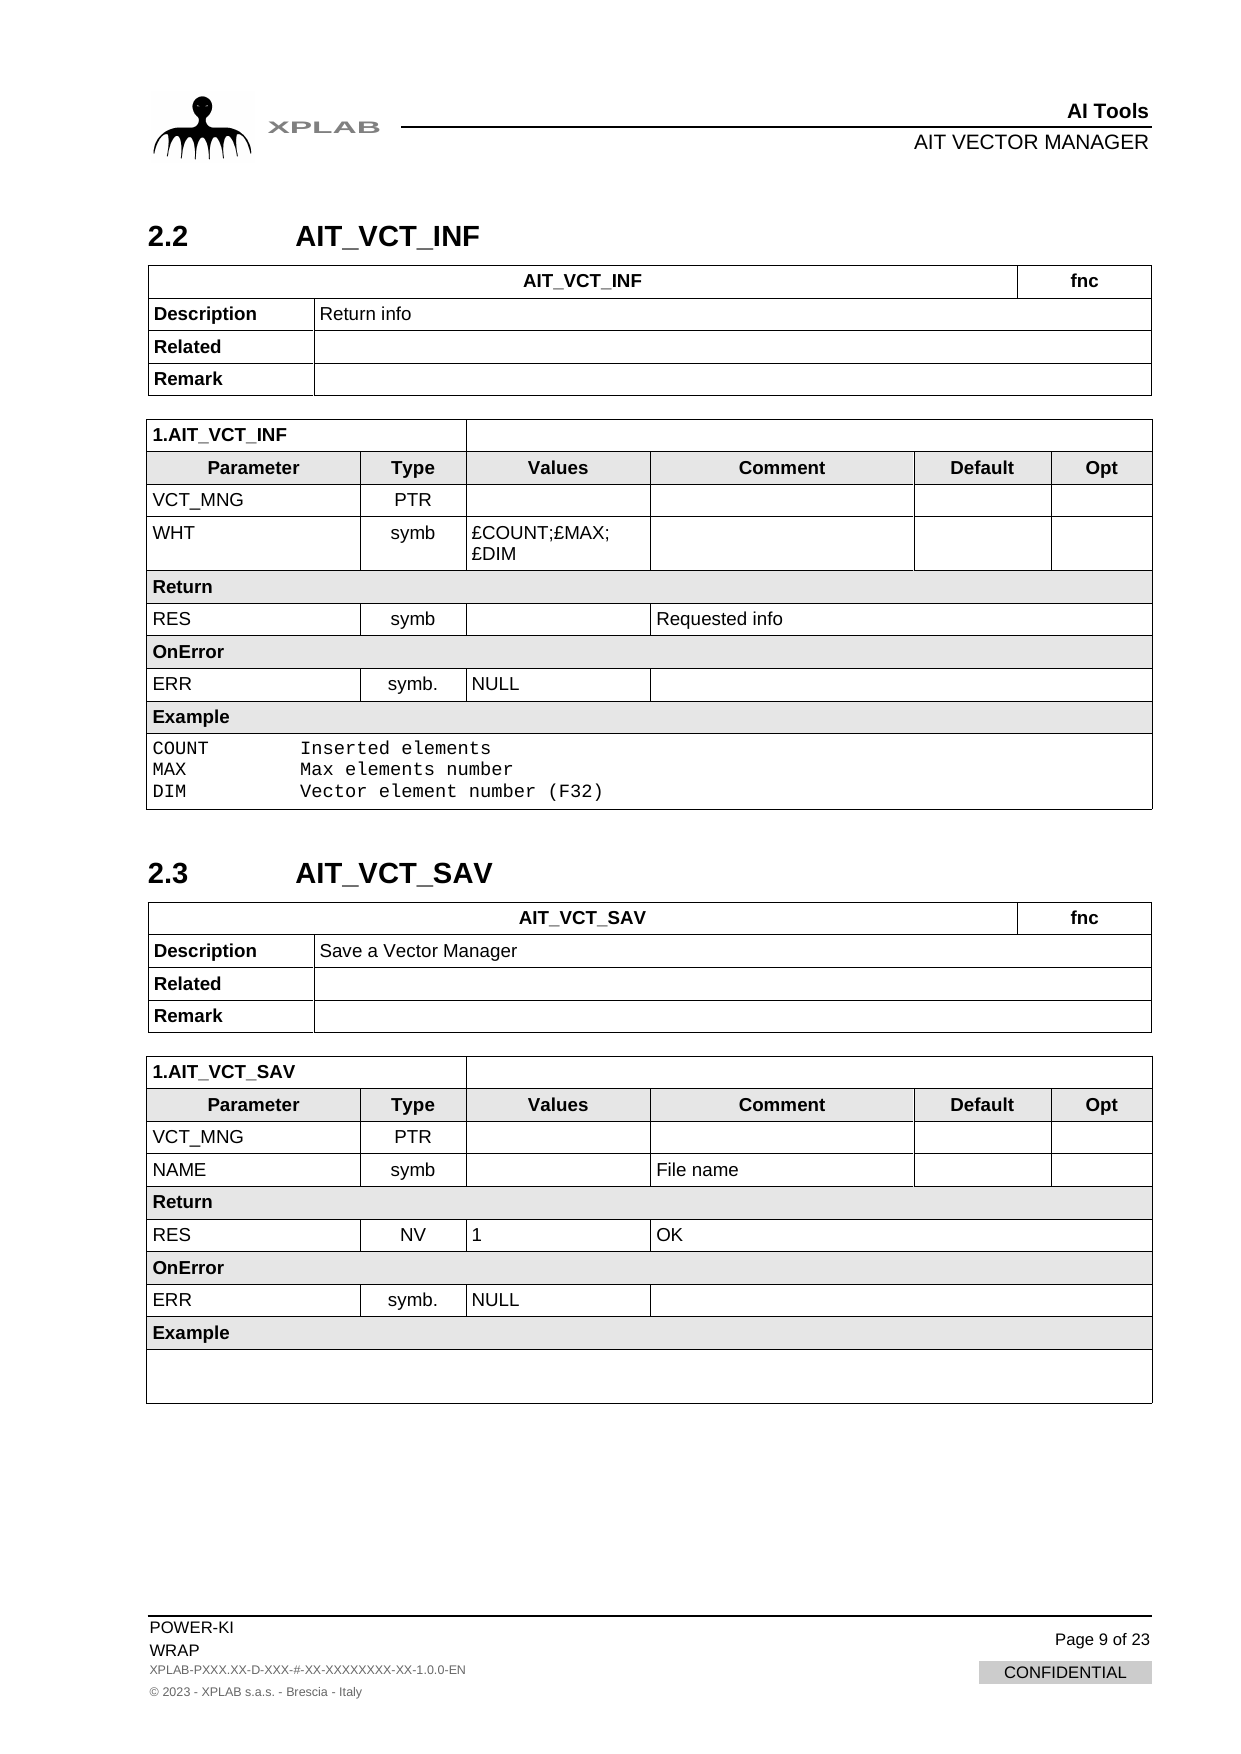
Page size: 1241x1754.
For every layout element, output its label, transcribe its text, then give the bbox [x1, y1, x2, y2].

table_cell Related [149, 331, 313, 363]
table_cell [651, 517, 913, 570]
table_cell Remark [149, 364, 313, 395]
table_cell [651, 1122, 913, 1153]
table_cell PTR [361, 1122, 466, 1153]
table_header [467, 420, 1152, 451]
table_cell [315, 968, 1151, 1000]
table_cell [1052, 485, 1152, 516]
table_cell RES [147, 1220, 360, 1251]
table_cell Return [147, 571, 1152, 603]
table_cell Example [147, 702, 1152, 733]
table_cell [1052, 517, 1152, 570]
table_header fnc [1018, 266, 1151, 298]
table_cell ERR [147, 669, 360, 701]
table_cell COUNT Inserted elements MAX Max elements number DIM Vector element number (F32) [147, 734, 1152, 809]
table_cell [915, 517, 1051, 570]
table_cell Values [467, 1089, 650, 1121]
table_cell Comment [651, 452, 913, 484]
table_cell PTR [361, 485, 466, 516]
table_cell [651, 669, 1152, 701]
table_cell Remark [149, 1001, 313, 1032]
table_header 1.AIT_VCT_INF [147, 420, 466, 451]
table_header 1.AIT_VCT_SAV [147, 1057, 466, 1088]
table_cell Save a Vector Manager [315, 935, 1151, 967]
subtitle AIT_VCT_SAV [148, 857, 1152, 889]
table_cell [915, 1122, 1051, 1153]
table_cell [1052, 1154, 1152, 1186]
table_cell [467, 1122, 650, 1153]
table_cell [467, 1154, 650, 1186]
table_header [467, 1057, 1152, 1088]
table_cell symb. [361, 1285, 466, 1316]
table_cell OnError [147, 1252, 1152, 1284]
table_cell Type [361, 452, 466, 484]
table_cell Related [149, 968, 313, 1000]
table_cell [1052, 1122, 1152, 1153]
table_cell Default [915, 452, 1051, 484]
table_cell Return info [315, 299, 1151, 330]
table_cell [315, 364, 1151, 395]
table_cell ERR [147, 1285, 360, 1316]
table_cell RES [147, 604, 360, 635]
table_header fnc [1018, 903, 1151, 934]
table_cell NAME [147, 1154, 360, 1186]
table_cell [467, 485, 650, 516]
table_cell Description [149, 299, 313, 330]
table_cell Type [361, 1089, 466, 1121]
table_cell Values [467, 452, 650, 484]
table_cell Requested info [651, 604, 1152, 635]
table_cell Parameter [147, 452, 360, 484]
subtitle AIT_VCT_INF [148, 220, 1152, 252]
table_cell NULL [467, 669, 650, 701]
table_cell OK [651, 1220, 1152, 1251]
table_cell [651, 1285, 1152, 1316]
table_cell [147, 1350, 1152, 1403]
table_cell Return [147, 1187, 1152, 1219]
table_cell NV [361, 1220, 466, 1251]
table_cell NULL [467, 1285, 650, 1316]
table_cell £COUNT;£MAX;£DIM [467, 517, 650, 570]
table_cell 1 [467, 1220, 650, 1251]
table_cell VCT_MNG [147, 485, 360, 516]
table_cell [315, 1001, 1151, 1032]
table_cell Description [149, 935, 313, 967]
table_cell File name [651, 1154, 913, 1186]
picture [150, 91, 255, 163]
table_cell symb [361, 517, 466, 570]
table_cell [915, 485, 1051, 516]
table_cell [315, 331, 1151, 363]
table_cell Opt [1052, 452, 1152, 484]
table_cell Opt [1052, 1089, 1152, 1121]
table_header AIT_VCT_SAV [149, 903, 1017, 934]
table_cell [915, 1154, 1051, 1186]
table_cell WHT [147, 517, 360, 570]
table_cell Default [915, 1089, 1051, 1121]
table_header AIT_VCT_INF [149, 266, 1017, 298]
table_cell Parameter [147, 1089, 360, 1121]
table_cell [651, 485, 913, 516]
table_cell Comment [651, 1089, 913, 1121]
table_cell symb [361, 1154, 466, 1186]
table_cell symb [361, 604, 466, 635]
table_cell Example [147, 1317, 1152, 1349]
table_cell VCT_MNG [147, 1122, 360, 1153]
table_cell OnError [147, 636, 1152, 668]
table_cell [467, 604, 650, 635]
table_cell symb. [361, 669, 466, 701]
